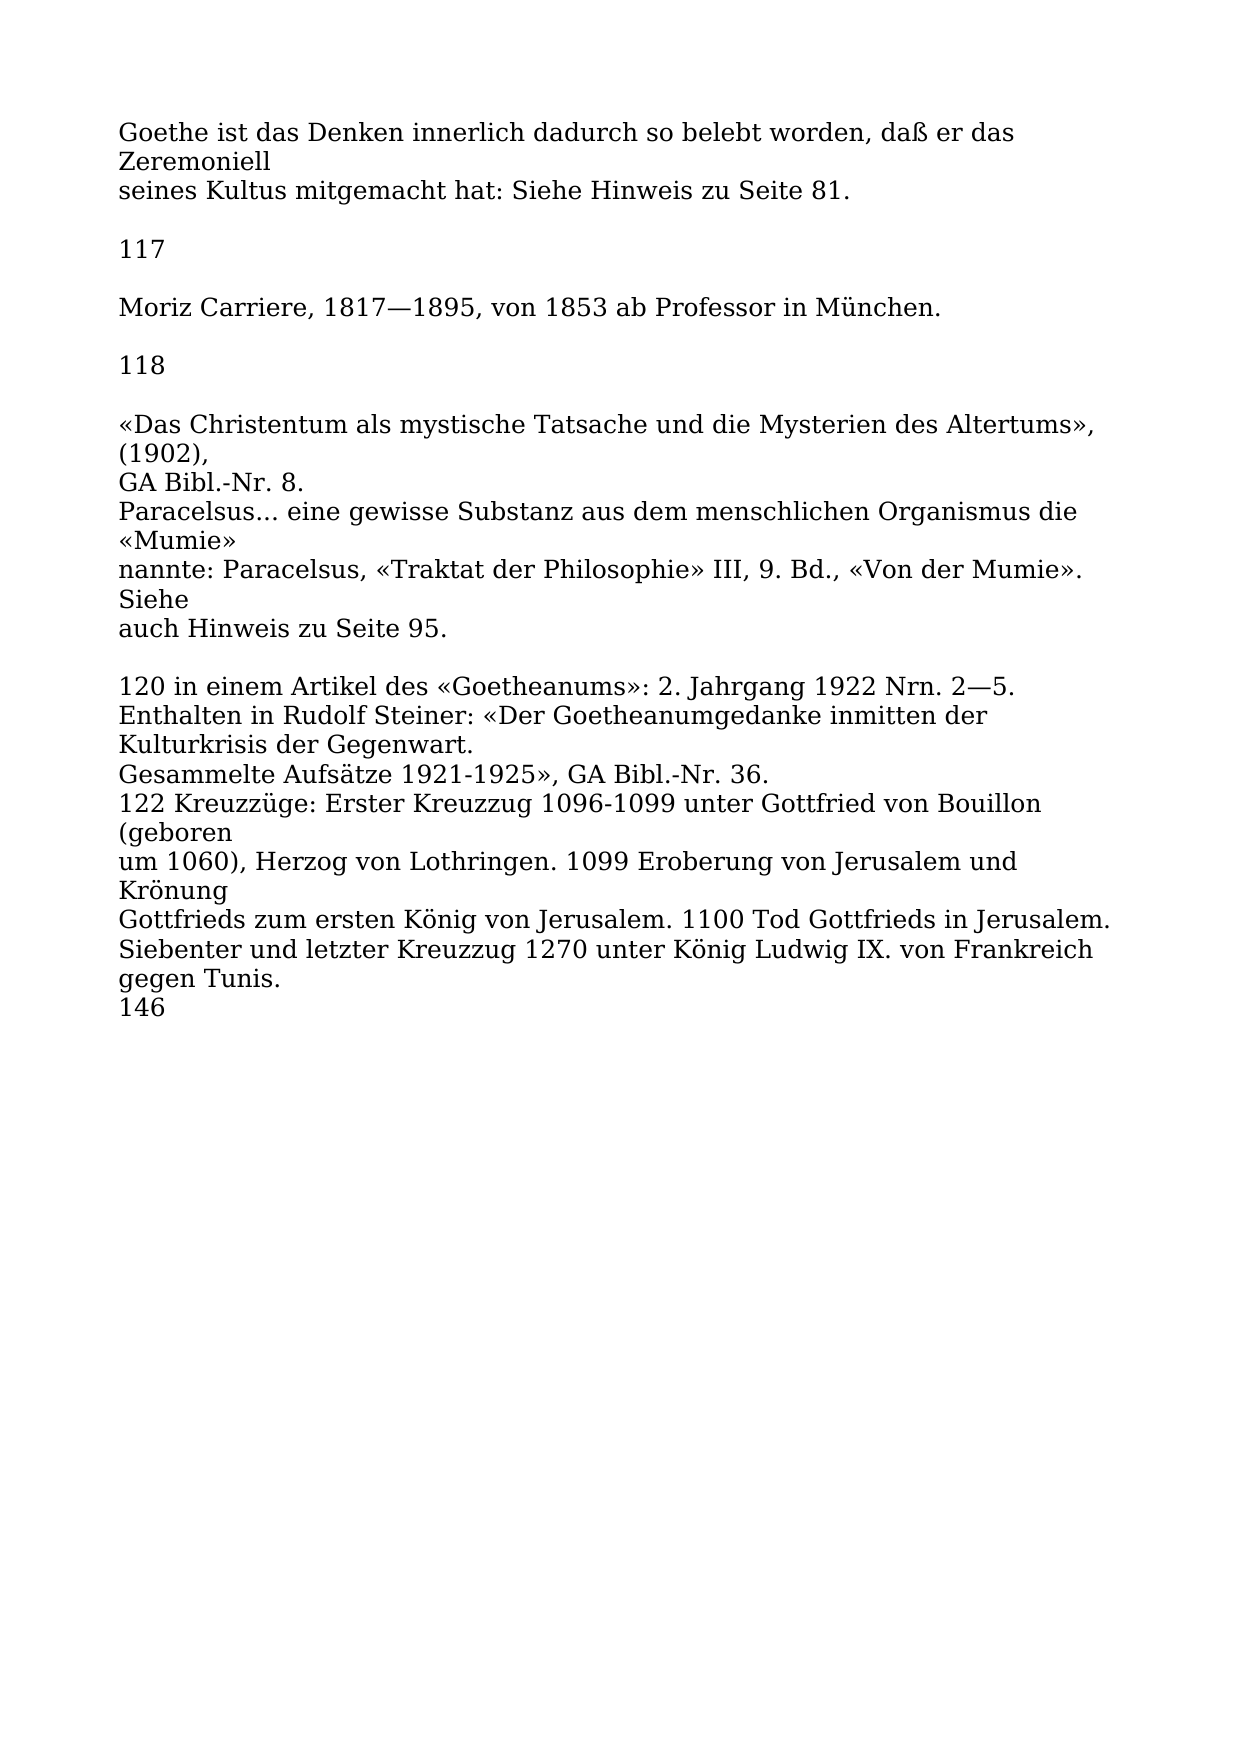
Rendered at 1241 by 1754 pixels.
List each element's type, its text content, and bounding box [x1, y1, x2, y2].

text Gesammelte Aufsätze 1921-1925», GA Bibl.-Nr. 36. [118, 760, 1122, 789]
text GA Bibl.-Nr. 8. [118, 468, 1122, 497]
text um 1060), Herzog von Lothringen. 1099 Eroberung von Jerusalem und Krönung [118, 847, 1122, 906]
text Gottfrieds zum ersten König von Jerusalem. 1100 Tod Gottfrieds in Jerusalem. [118, 906, 1122, 935]
text 117 [118, 235, 1122, 264]
text Moriz Carriere, 1817—1895, von 1853 ab Professor in München. [118, 293, 1122, 322]
text Goethe ist das Denken innerlich dadurch so belebt worden, daß er das Zeremoniell [118, 118, 1122, 176]
text auch Hinweis zu Seite 95. [118, 614, 1122, 643]
text Siebenter und letzter Kreuzzug 1270 unter König Ludwig IX. von Frankreich gegen Tunis. [118, 935, 1122, 993]
text «Das Christentum als mystische Tatsache und die Mysterien des Altertums», (1902), [118, 410, 1122, 468]
text Paracelsus... eine gewisse Substanz aus dem menschlichen Organismus die «Mumie» [118, 497, 1122, 556]
text nannte: Paracelsus, «Traktat der Philosophie» III, 9. Bd., «Von der Mumie». Siehe [118, 556, 1122, 614]
text 146 [118, 993, 1122, 1022]
text seines Kultus mitgemacht hat: Siehe Hinweis zu Seite 81. [118, 176, 1122, 206]
text 118 [118, 351, 1122, 381]
text 120 in einem Artikel des «Goetheanums»: 2. Jahrgang 1922 Nrn. 2—5. Enthalten in Rudolf Steiner: «Der Goetheanumgedanke inmitten der Kulturkrisis der Gegenwart. [118, 672, 1122, 760]
text 122 Kreuzzüge: Erster Kreuzzug 1096-1099 unter Gottfried von Bouillon (geboren [118, 789, 1122, 847]
